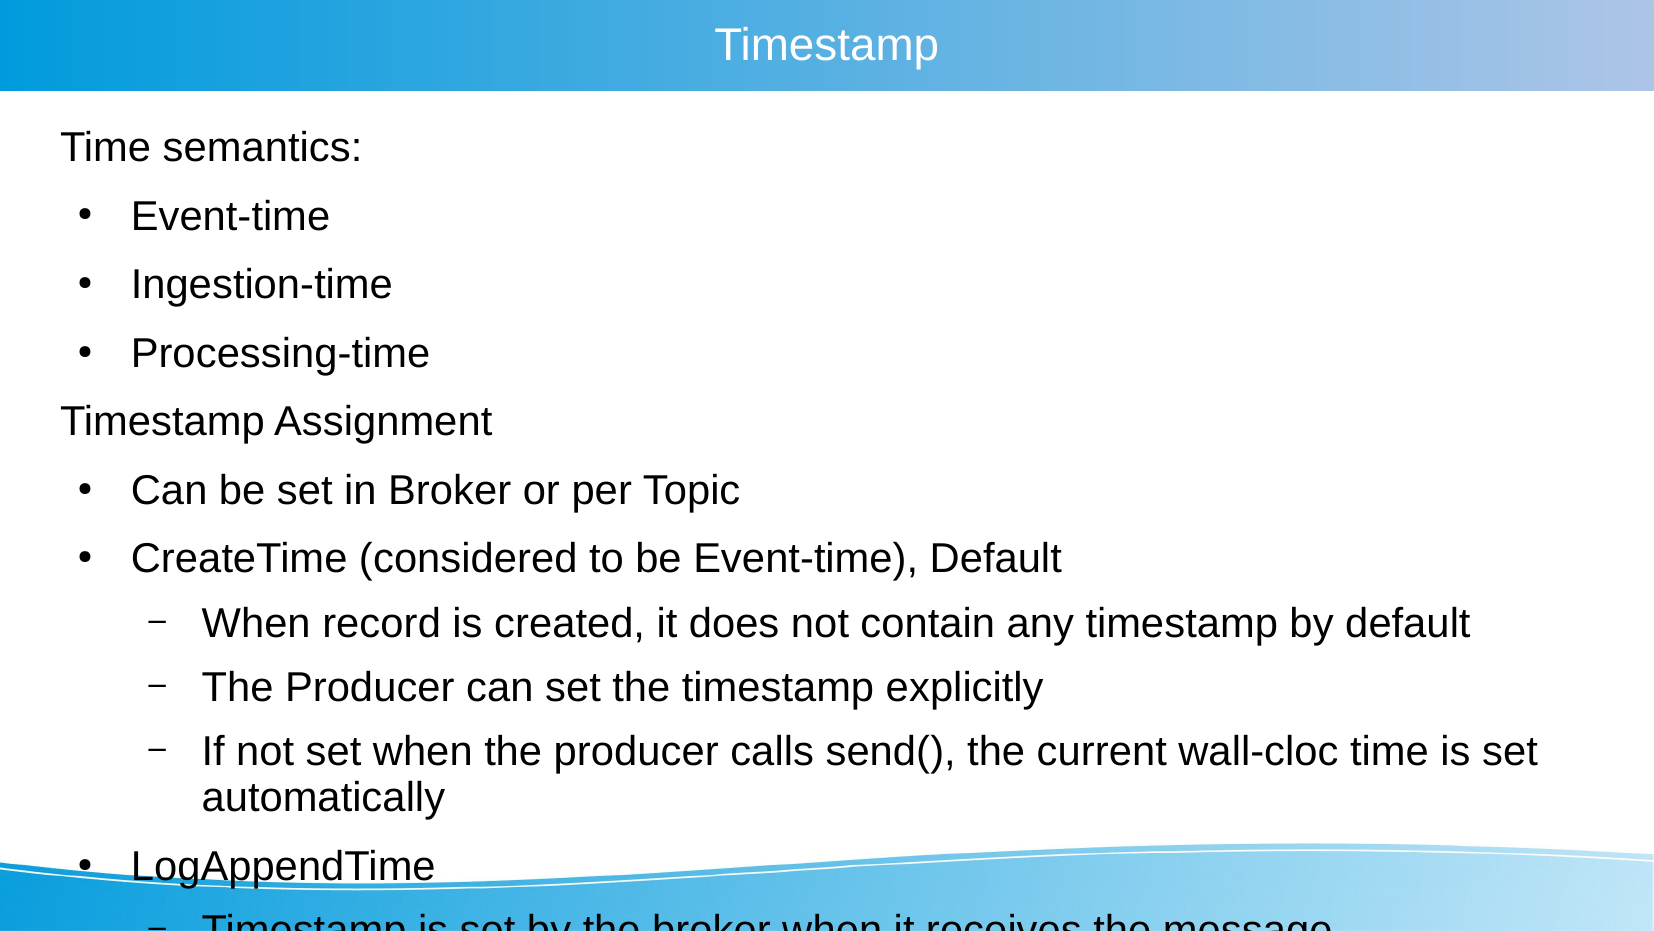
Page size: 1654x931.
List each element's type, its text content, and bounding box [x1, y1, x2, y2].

picture [355, 924, 364, 931]
picture [695, 924, 706, 931]
picture [1203, 924, 1214, 931]
title Timestamp [82, 5, 1571, 85]
picture [601, 924, 611, 931]
picture [1292, 924, 1303, 931]
picture [866, 924, 876, 931]
picture [533, 924, 543, 931]
picture [739, 924, 750, 931]
picture [659, 924, 669, 931]
picture [623, 924, 634, 931]
picture [1181, 924, 1190, 931]
picture [1315, 924, 1326, 931]
picture [241, 924, 250, 931]
picture [0, 843, 1654, 931]
list Time semantics: Event-time Ingestion-time Processing-time Timestamp Assignment Can be set in Broker or per Topic CreateTime (considered to be Event-time), Default When record is created, it does not contain any timestamp by default The Producer can set the timestamp explicitly If not set when the producer calls send(), the current wall-cloc time is set automatically LogAppendTime Timestamp is set by the broker when it receives the message [60, 123, 1591, 833]
picture [841, 924, 852, 931]
picture [1169, 924, 1178, 931]
picture [990, 924, 1001, 931]
picture [367, 924, 376, 931]
picture [946, 924, 957, 931]
picture [253, 924, 262, 931]
picture [486, 924, 497, 931]
picture [819, 924, 829, 931]
picture [390, 924, 400, 931]
picture [1111, 924, 1121, 931]
picture [275, 924, 286, 931]
picture [1043, 924, 1054, 931]
picture [1134, 924, 1145, 931]
